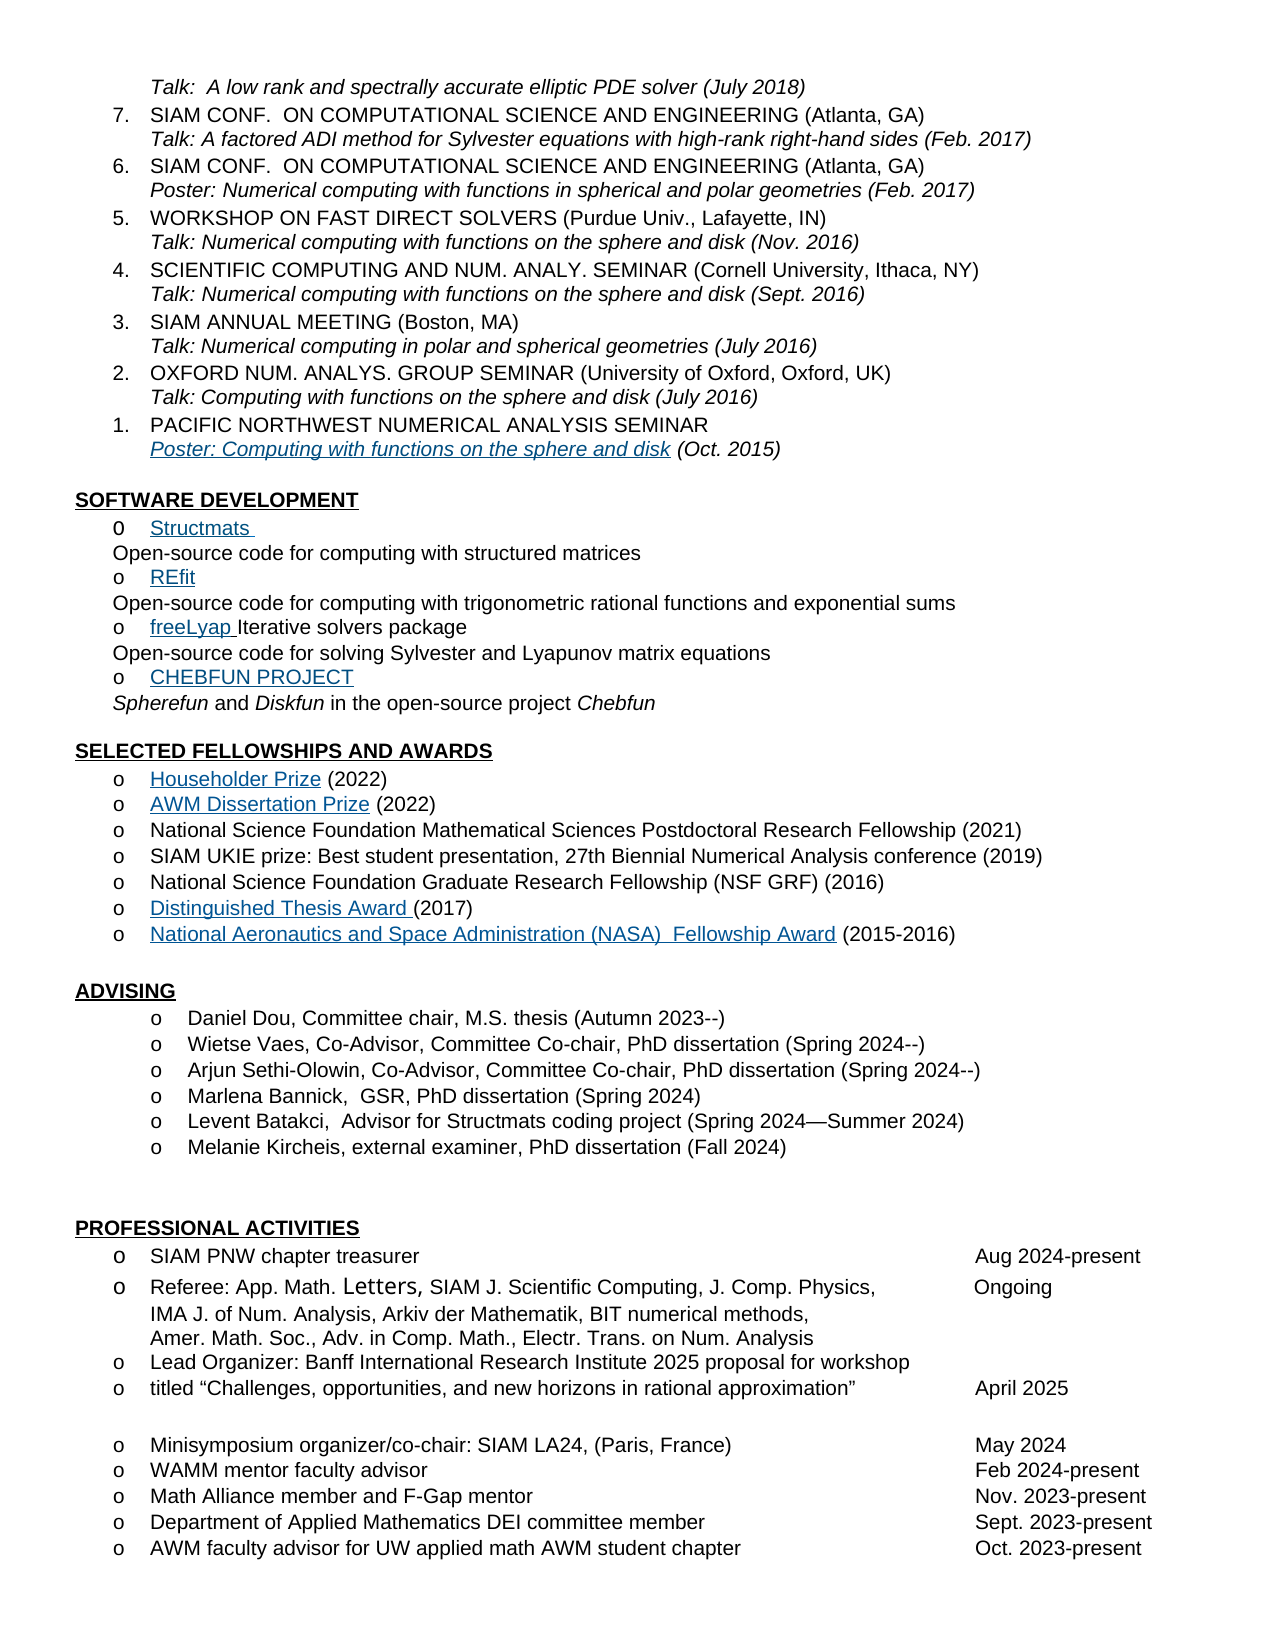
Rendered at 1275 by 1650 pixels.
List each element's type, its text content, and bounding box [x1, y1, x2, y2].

text Spherefun and Diskfun in the open-source project Chebfun [112, 691, 1200, 714]
list Wietse Vaes, Co-Advisor, Committee Co-chair, PhD dissertation (Spring 2024--) [150, 1032, 1200, 1058]
text O Structmats [112, 515, 1200, 541]
list Marlena Bannick, GSR, PhD dissertation (Spring 2024) [150, 1083, 1200, 1109]
text 1. PACIFIC NORTHWEST NUMERICAL ANALYSIS SEMINAR [112, 412, 1200, 436]
text Poster: Computing with functions on the sphere and disk (Oct. 2015) [75, 436, 1200, 460]
text o AWM Dissertation Prize (2022) [112, 792, 1200, 818]
text 2. OXFORD NUM. ANALYS. GROUP SEMINAR (University of Oxford, Oxford, UK) [112, 361, 1200, 385]
text Open-source code for solving Sylvester and Lyapunov matrix equations [112, 641, 1200, 665]
text Talk: A factored ADI method for Sylvester equations with high-rank right-hand sides (Feb. 2017) [75, 126, 1200, 150]
text o SIAM UKIE prize: Best student presentation, 27th Biennial Numerical Analysis conference (2019) [112, 844, 1200, 870]
list Minisymposium organizer/co-chair: SIAM LA24, (Paris, France) May 2024 [112, 1432, 1200, 1458]
text Poster: Numerical computing with functions in spherical and polar geometries (Feb. 2017) [75, 178, 1200, 202]
list Math Alliance member and F-Gap mentor Nov. 2023-present [112, 1484, 1200, 1510]
text 5. WORKSHOP ON FAST DIRECT SOLVERS (Purdue Univ., Lafayette, IN) [112, 206, 1200, 230]
text o freeLyap Iterative solvers package [112, 615, 1200, 641]
text o National Science Foundation Mathematical Sciences Postdoctoral Research Fellowship (2021) [112, 818, 1200, 844]
text SELECTED FELLOWSHIPS AND AWARDS [75, 739, 1200, 763]
list WAMM mentor faculty advisor Feb 2024-present [112, 1458, 1200, 1484]
text Talk: A low rank and spectrally accurate elliptic PDE solver (July 2018) [75, 75, 1200, 99]
list AWM faculty advisor for UW applied math AWM student chapter Oct. 2023-present [112, 1536, 1200, 1562]
text o Distinguished Thesis Award (2017) [112, 896, 1200, 921]
list Referee: App. Math. Letters, SIAM J. Scientific Computing, J. Comp. Physics, Ongoing [112, 1270, 1200, 1302]
text Talk: Computing with functions on the sphere and disk (July 2016) [75, 385, 1200, 409]
list titled “Challenges, opportunities, and new horizons in rational approximation” April 2025 [112, 1375, 1200, 1401]
text Talk: Numerical computing in polar and spherical geometries (July 2016) [75, 333, 1200, 357]
list Melanie Kircheis, external examiner, PhD dissertation (Fall 2024) [150, 1135, 1200, 1161]
text 3. SIAM ANNUAL MEETING (Boston, MA) [112, 309, 1200, 333]
list Arjun Sethi-Olowin, Co-Advisor, Committee Co-chair, PhD dissertation (Spring 2024--) [150, 1058, 1200, 1083]
text o National Aeronautics and Space Administration (NASA) Fellowship Award (2015-2016) [112, 921, 1200, 947]
text ADVISING [75, 978, 1200, 1002]
text o CHEBFUN PROJECT [112, 665, 1200, 691]
text 7. SIAM CONF. ON COMPUTATIONAL SCIENCE AND ENGINEERING (Atlanta, GA) [112, 102, 1200, 126]
list SIAM PNW chapter treasurer Aug 2024-present [112, 1244, 1200, 1270]
text PROFESSIONAL ACTIVITIES [75, 1216, 1200, 1240]
text Talk: Numerical computing with functions on the sphere and disk (Sept. 2016) [75, 282, 1200, 306]
text 6. SIAM CONF. ON COMPUTATIONAL SCIENCE AND ENGINEERING (Atlanta, GA) [112, 154, 1200, 178]
list Daniel Dou, Committee chair, M.S. thesis (Autumn 2023--) [150, 1006, 1200, 1032]
list Amer. Math. Soc., Adv. in Comp. Math., Electr. Trans. on Num. Analysis [112, 1326, 1200, 1349]
text o National Science Foundation Graduate Research Fellowship (NSF GRF) (2016) [112, 870, 1200, 896]
text SOFTWARE DEVELOPMENT [75, 488, 1200, 512]
text o Householder Prize (2022) [112, 766, 1200, 792]
list Lead Organizer: Banff International Research Institute 2025 proposal for workshop [112, 1349, 1200, 1375]
text Talk: Numerical computing with functions on the sphere and disk (Nov. 2016) [75, 230, 1200, 254]
list Department of Applied Mathematics DEI committee member Sept. 2023-present [112, 1510, 1200, 1536]
text 4. SCIENTIFIC COMPUTING AND NUM. ANALY. SEMINAR (Cornell University, Ithaca, NY) [112, 258, 1200, 282]
text Open-source code for computing with structured matrices [112, 541, 1200, 565]
text o REfit [112, 565, 1200, 591]
list IMA J. of Num. Analysis, Arkiv der Mathematik, BIT numerical methods, [112, 1302, 1200, 1326]
list Levent Batakci, Advisor for Structmats coding project (Spring 2024—Summer 2024) [150, 1109, 1200, 1135]
text Open-source code for computing with trigonometric rational functions and exponential sums [112, 591, 1200, 615]
